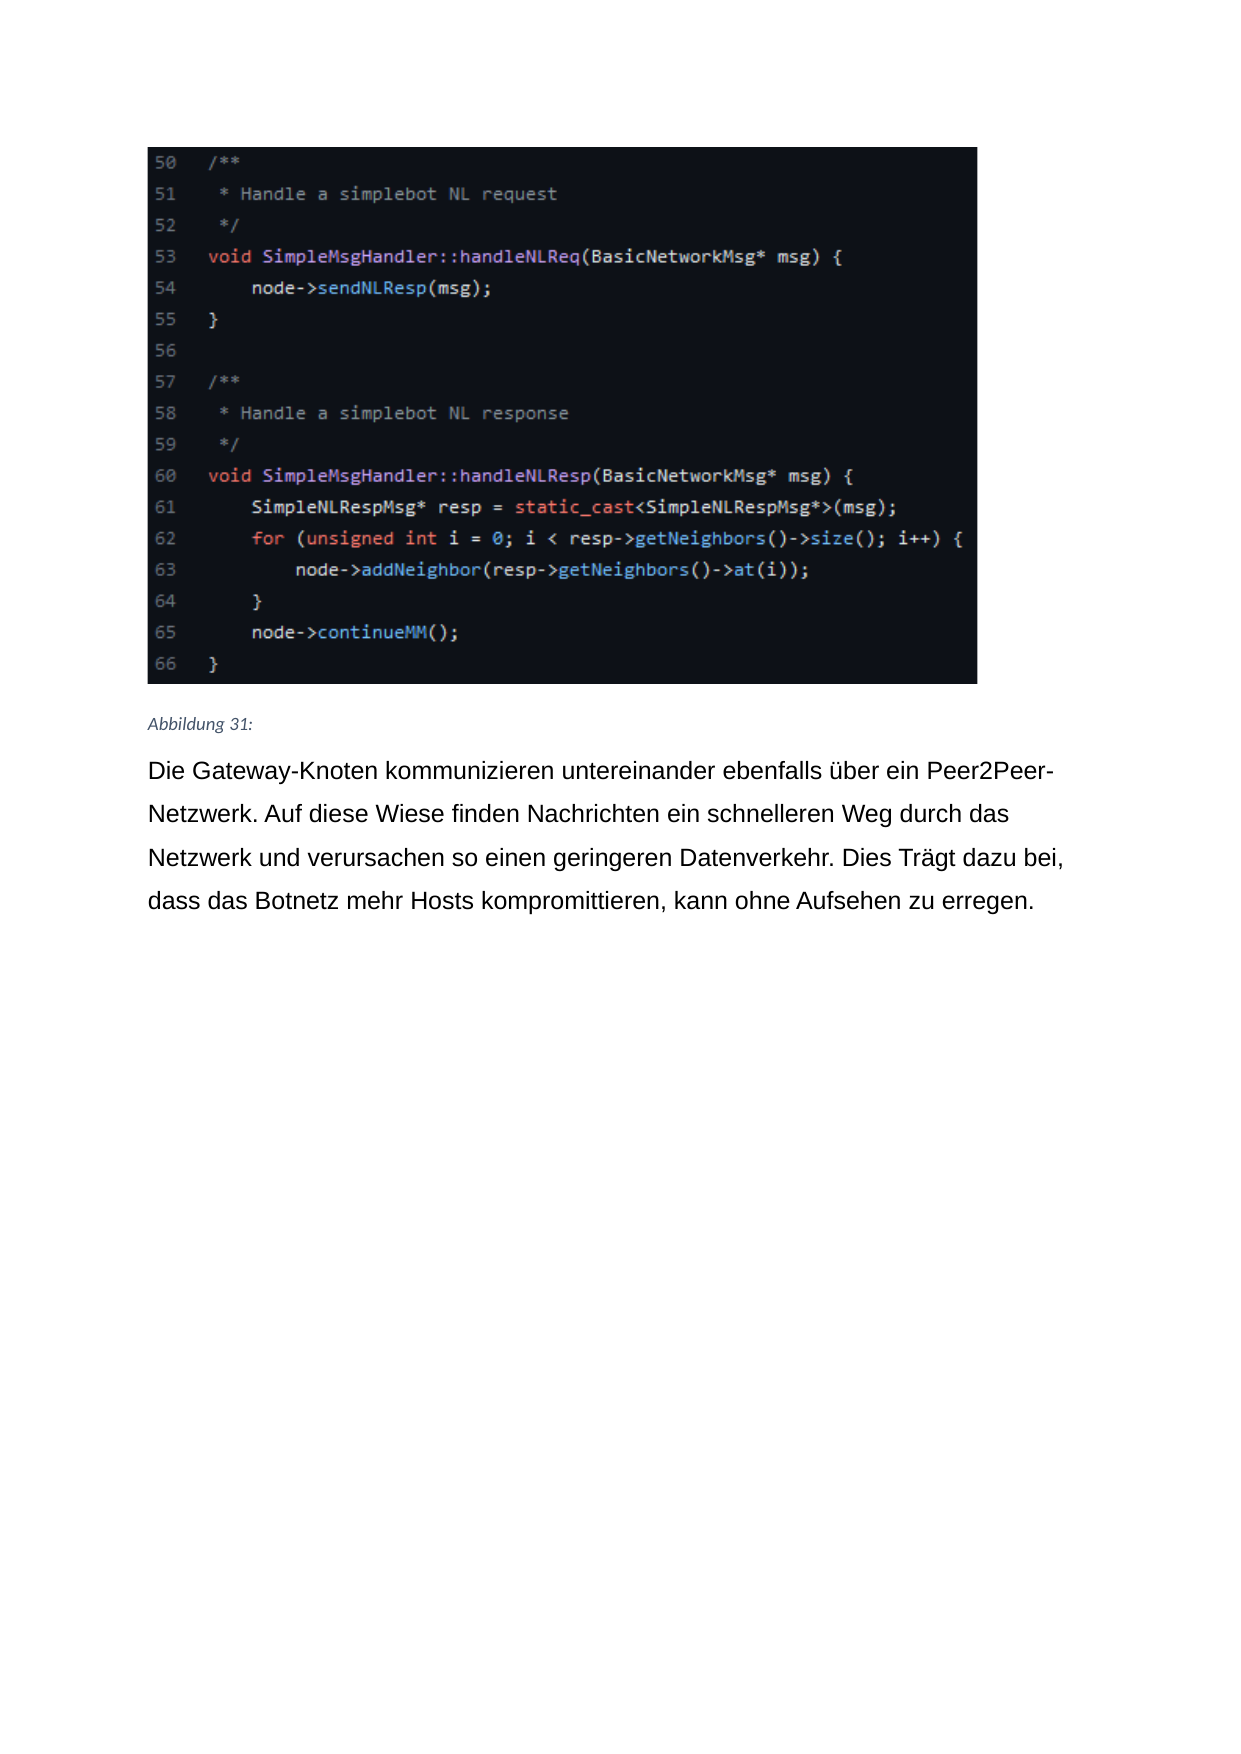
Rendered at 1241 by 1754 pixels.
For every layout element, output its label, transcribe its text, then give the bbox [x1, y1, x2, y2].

text Abbildung 31: [148, 712, 1093, 735]
text Die Gateway-Knoten kommunizieren untereinander ebenfalls über ein Peer2Peer-Netzwerk. Auf diese Wiese finden Nachrichten ein schnelleren Weg durch das Netzwerk und verursachen so einen geringeren Datenverkehr. Dies Trägt dazu bei, dass das Botnetz mehr Hosts kompromittieren, kann ohne Aufsehen zu erregen. [148, 756, 1093, 914]
